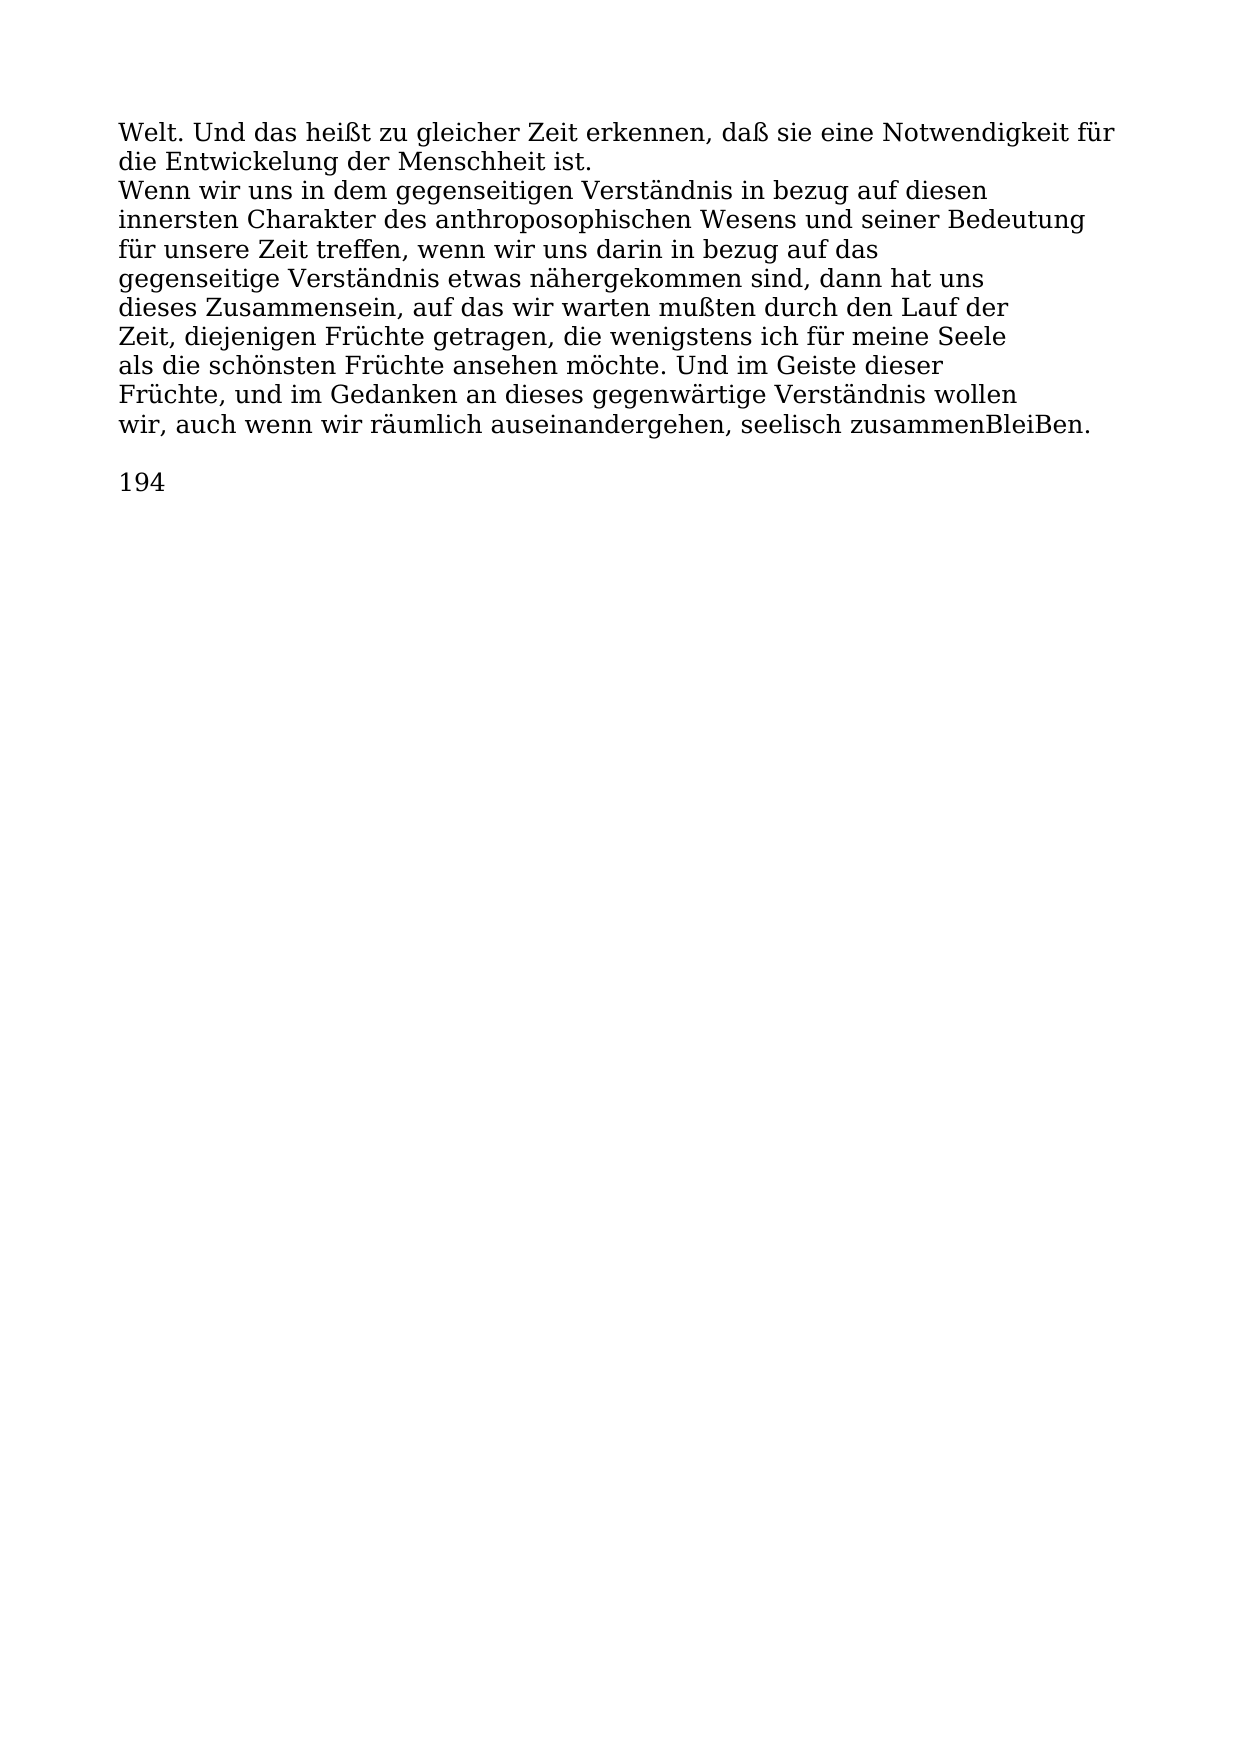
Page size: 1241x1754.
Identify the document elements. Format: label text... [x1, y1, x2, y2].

text gegenseitige Verständnis etwas nähergekommen sind, dann hat uns [118, 264, 1122, 293]
text innersten Charakter des anthroposophischen Wesens und seiner Bedeutung für unsere Zeit treffen, wenn wir uns darin in bezug auf das [118, 206, 1122, 264]
text Welt. Und das heißt zu gleicher Zeit erkennen, daß sie eine Notwendigkeit für die Entwickelung der Menschheit ist. [118, 118, 1122, 176]
text wir, auch wenn wir räumlich auseinandergehen, seelisch zusammenBleiBen. [118, 410, 1122, 439]
text Früchte, und im Gedanken an dieses gegenwärtige Verständnis wollen [118, 381, 1122, 410]
text dieses Zusammensein, auf das wir warten mußten durch den Lauf der [118, 293, 1122, 322]
text 194 [118, 468, 1122, 497]
text Zeit, diejenigen Früchte getragen, die wenigstens ich für meine Seele [118, 322, 1122, 351]
text Wenn wir uns in dem gegenseitigen Verständnis in bezug auf diesen [118, 176, 1122, 206]
text als die schönsten Früchte ansehen möchte. Und im Geiste dieser [118, 351, 1122, 381]
